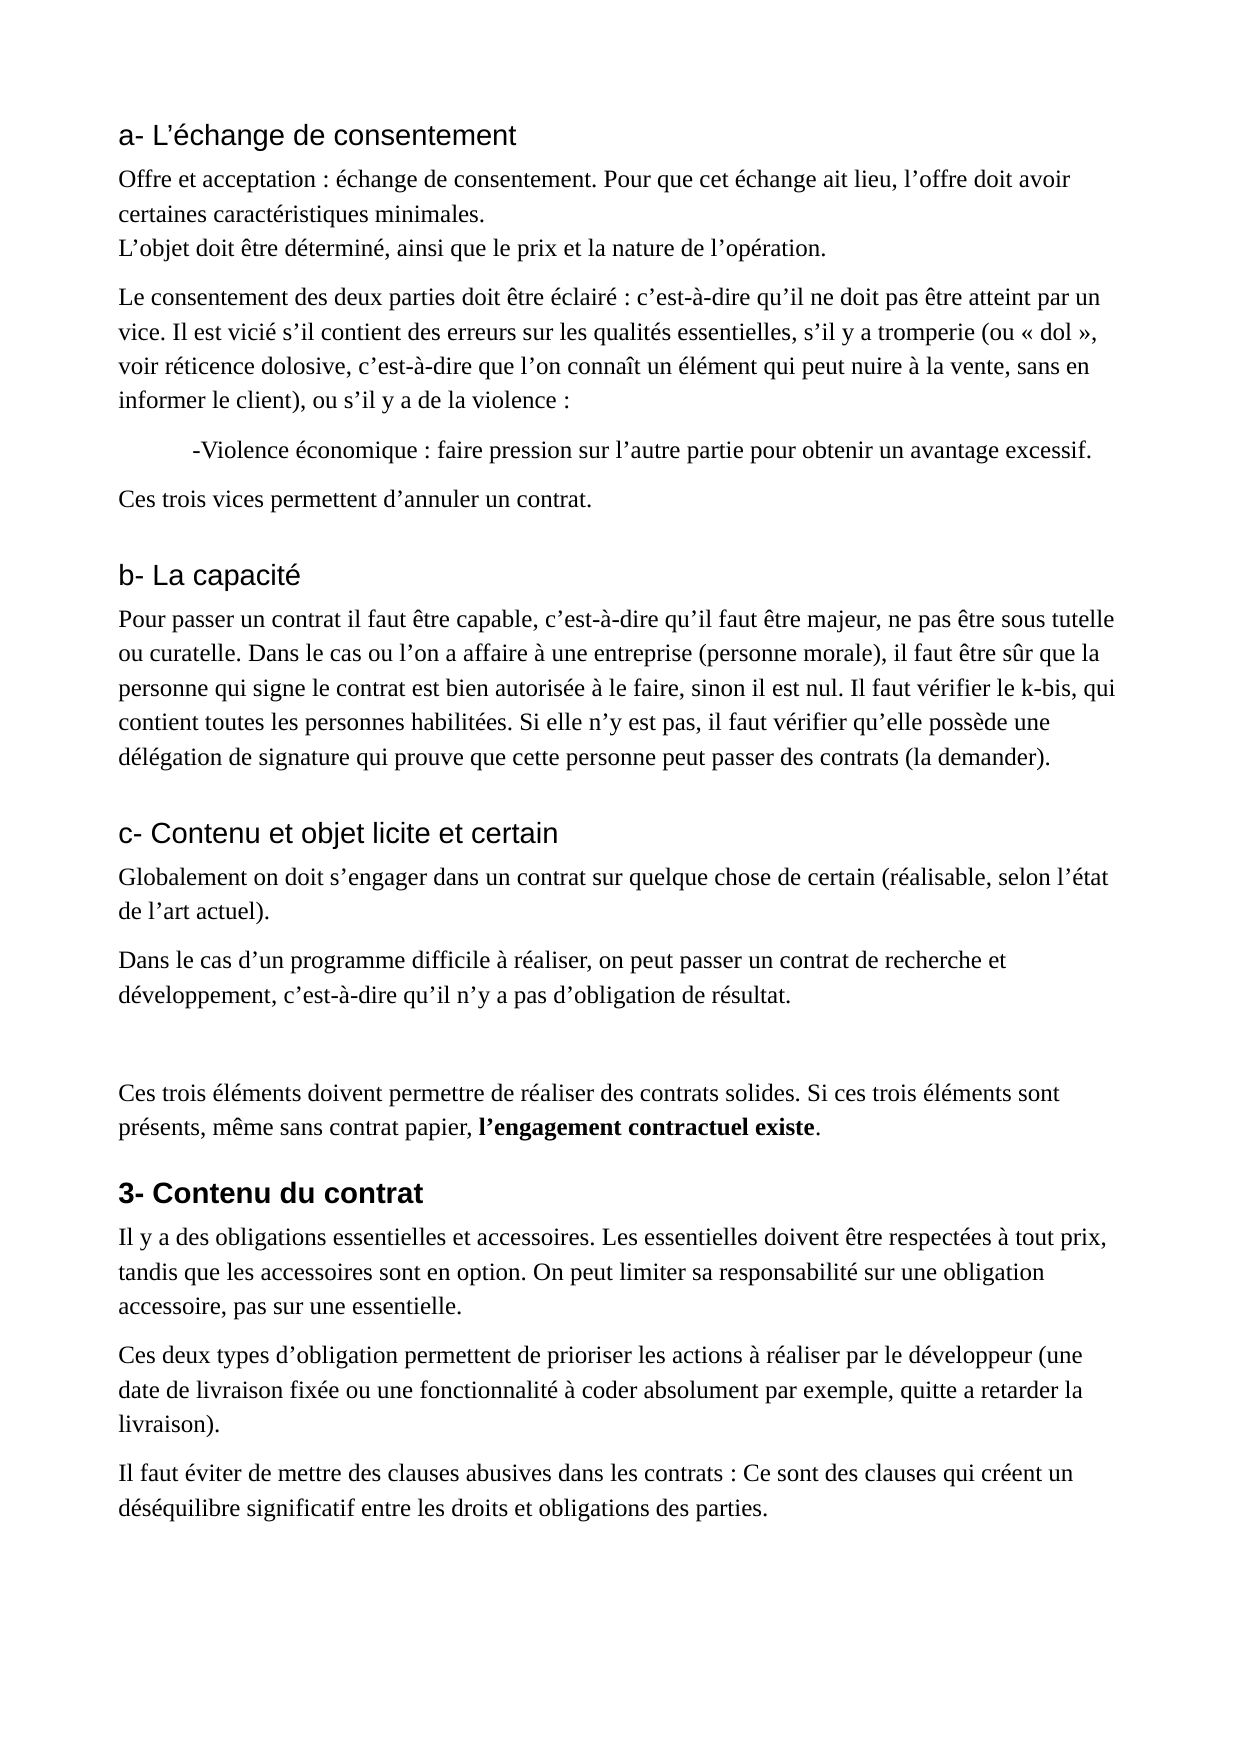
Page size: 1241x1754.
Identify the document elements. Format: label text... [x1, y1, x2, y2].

text Il faut éviter de mettre des clauses abusives dans les contrats : Ce sont des clauses qui créent un déséquilibre significatif entre les droits et obligations des parties. [118, 1458, 1122, 1522]
text Le consentement des deux parties doit être éclairé : c’est-à-dire qu’il ne doit pas être atteint par un vice. Il est vicié s’il contient des erreurs sur les qualités essentielles, s’il y a tromperie (ou « dol », voir réticence dolosive, c’est-à-dire que l’on connaît un élément qui peut nuire à la vente, sans en informer le client), ou s’il y a de la violence : [118, 282, 1122, 414]
subtitle a- L’échange de consentement [118, 118, 1122, 152]
text Ces deux types d’obligation permettent de prioriser les actions à réaliser par le développeur (une date de livraison fixée ou une fonctionnalité à coder absolument par exemple, quitte a retarder la livraison). [118, 1340, 1122, 1438]
text Ces trois éléments doivent permettre de réaliser des contrats solides. Si ces trois éléments sont présents, même sans contrat papier, l’engagement contractuel existe. [118, 1078, 1122, 1141]
subtitle c- Contenu et objet licite et certain [118, 816, 1122, 849]
subtitle 3- Contenu du contrat [118, 1176, 1122, 1210]
text -Violence économique : faire pression sur l’autre partie pour obtenir un avantage excessif. [118, 435, 1122, 463]
text Offre et acceptation : échange de consentement. Pour que cet échange ait lieu, l’offre doit avoir certaines caractéristiques minimales. L’objet doit être déterminé, ainsi que le prix et la nature de l’opération. [118, 164, 1122, 262]
text Il y a des obligations essentielles et accessoires. Les essentielles doivent être respectées à tout prix, tandis que les accessoires sont en option. On peut limiter sa responsabilité sur une obligation accessoire, pas sur une essentielle. [118, 1222, 1122, 1320]
text Dans le cas d’un programme difficile à réaliser, on peut passer un contrat de recherche et développement, c’est-à-dire qu’il n’y a pas d’obligation de résultat. [118, 945, 1122, 1009]
text Ces trois vices permettent d’annuler un contrat. [118, 484, 1122, 512]
text Globalement on doit s’engager dans un contrat sur quelque chose de certain (réalisable, selon l’état de l’art actuel). [118, 862, 1122, 925]
subtitle b- La capacité [118, 558, 1122, 591]
text Pour passer un contrat il faut être capable, c’est-à-dire qu’il faut être majeur, ne pas être sous tutelle ou curatelle. Dans le cas ou l’on a affaire à une entreprise (personne morale), il faut être sûr que la personne qui signe le contrat est bien autorisée à le faire, sinon il est nul. Il faut vérifier le k-bis, qui contient toutes les personnes habilitées. Si elle n’y est pas, il faut vérifier qu’elle possède une délégation de signature qui prouve que cette personne peut passer des contrats (la demander). [118, 604, 1122, 771]
